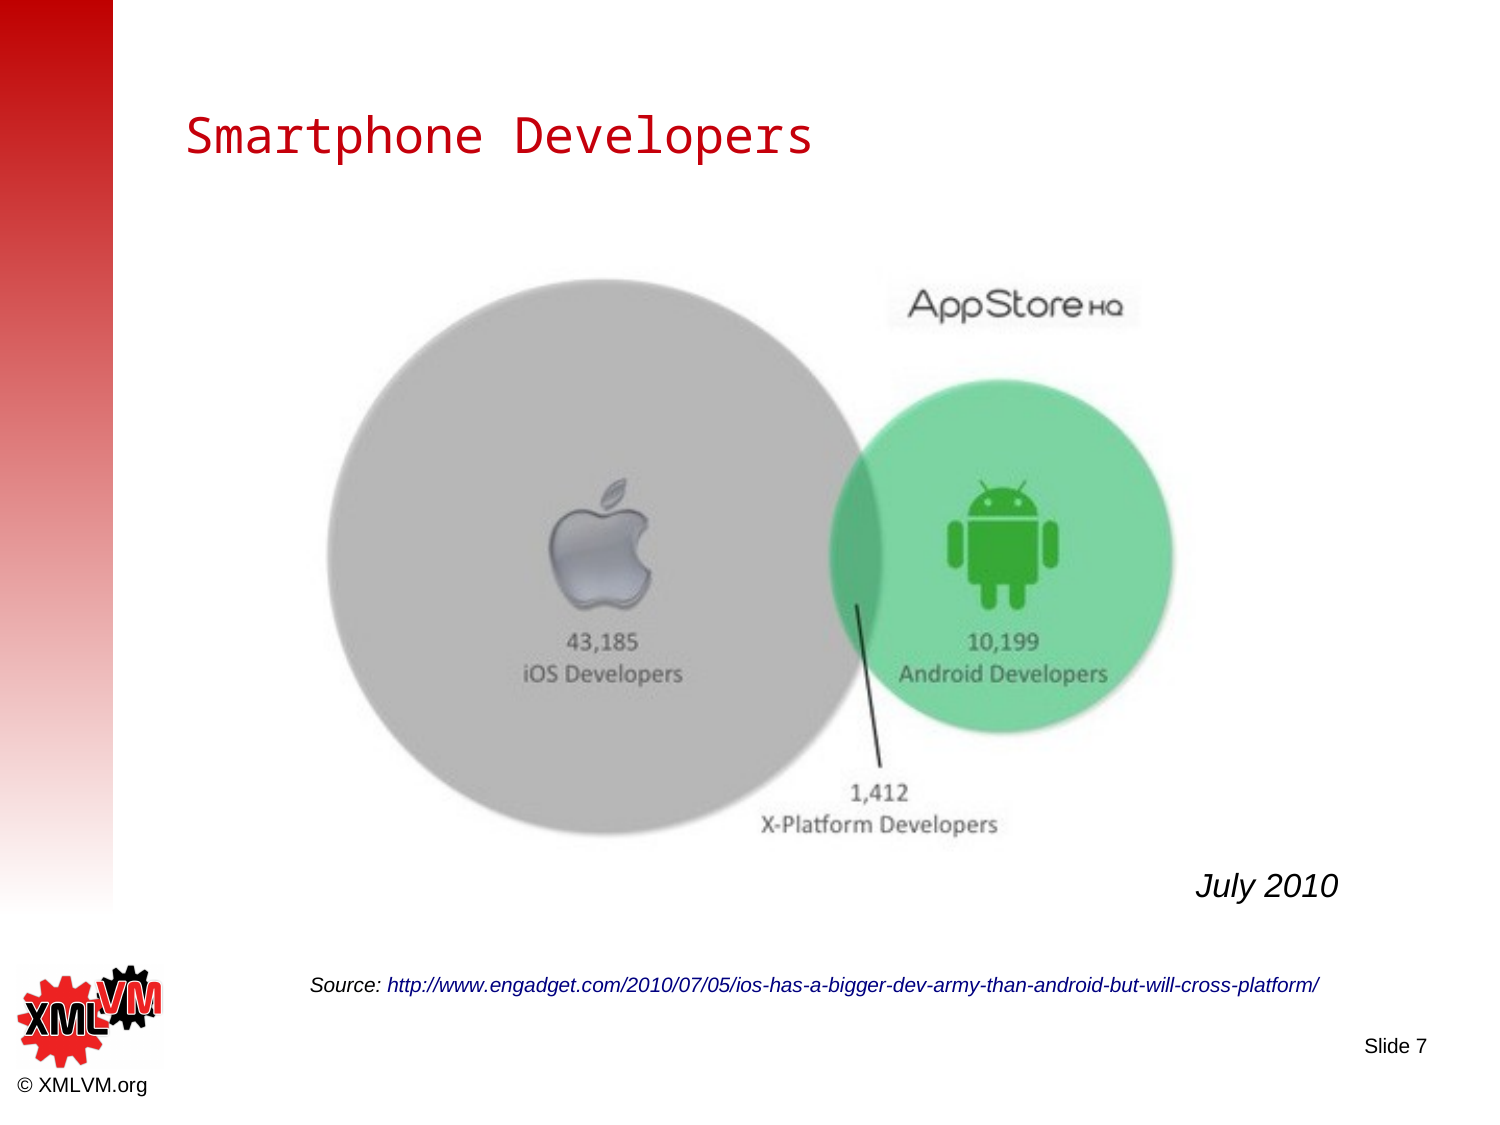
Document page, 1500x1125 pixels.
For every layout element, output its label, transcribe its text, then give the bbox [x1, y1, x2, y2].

title Smartphone Developers [170, 67, 1447, 207]
text_box July 2010 [1181, 856, 1354, 912]
text_box Source: http://www.engadget.com/2010/07/05/ios-has-a-bigger-dev-army-than-android-but-will-cross-platform/ [295, 964, 1344, 1004]
picture [124, 251, 1375, 877]
picture [16, 964, 164, 1069]
